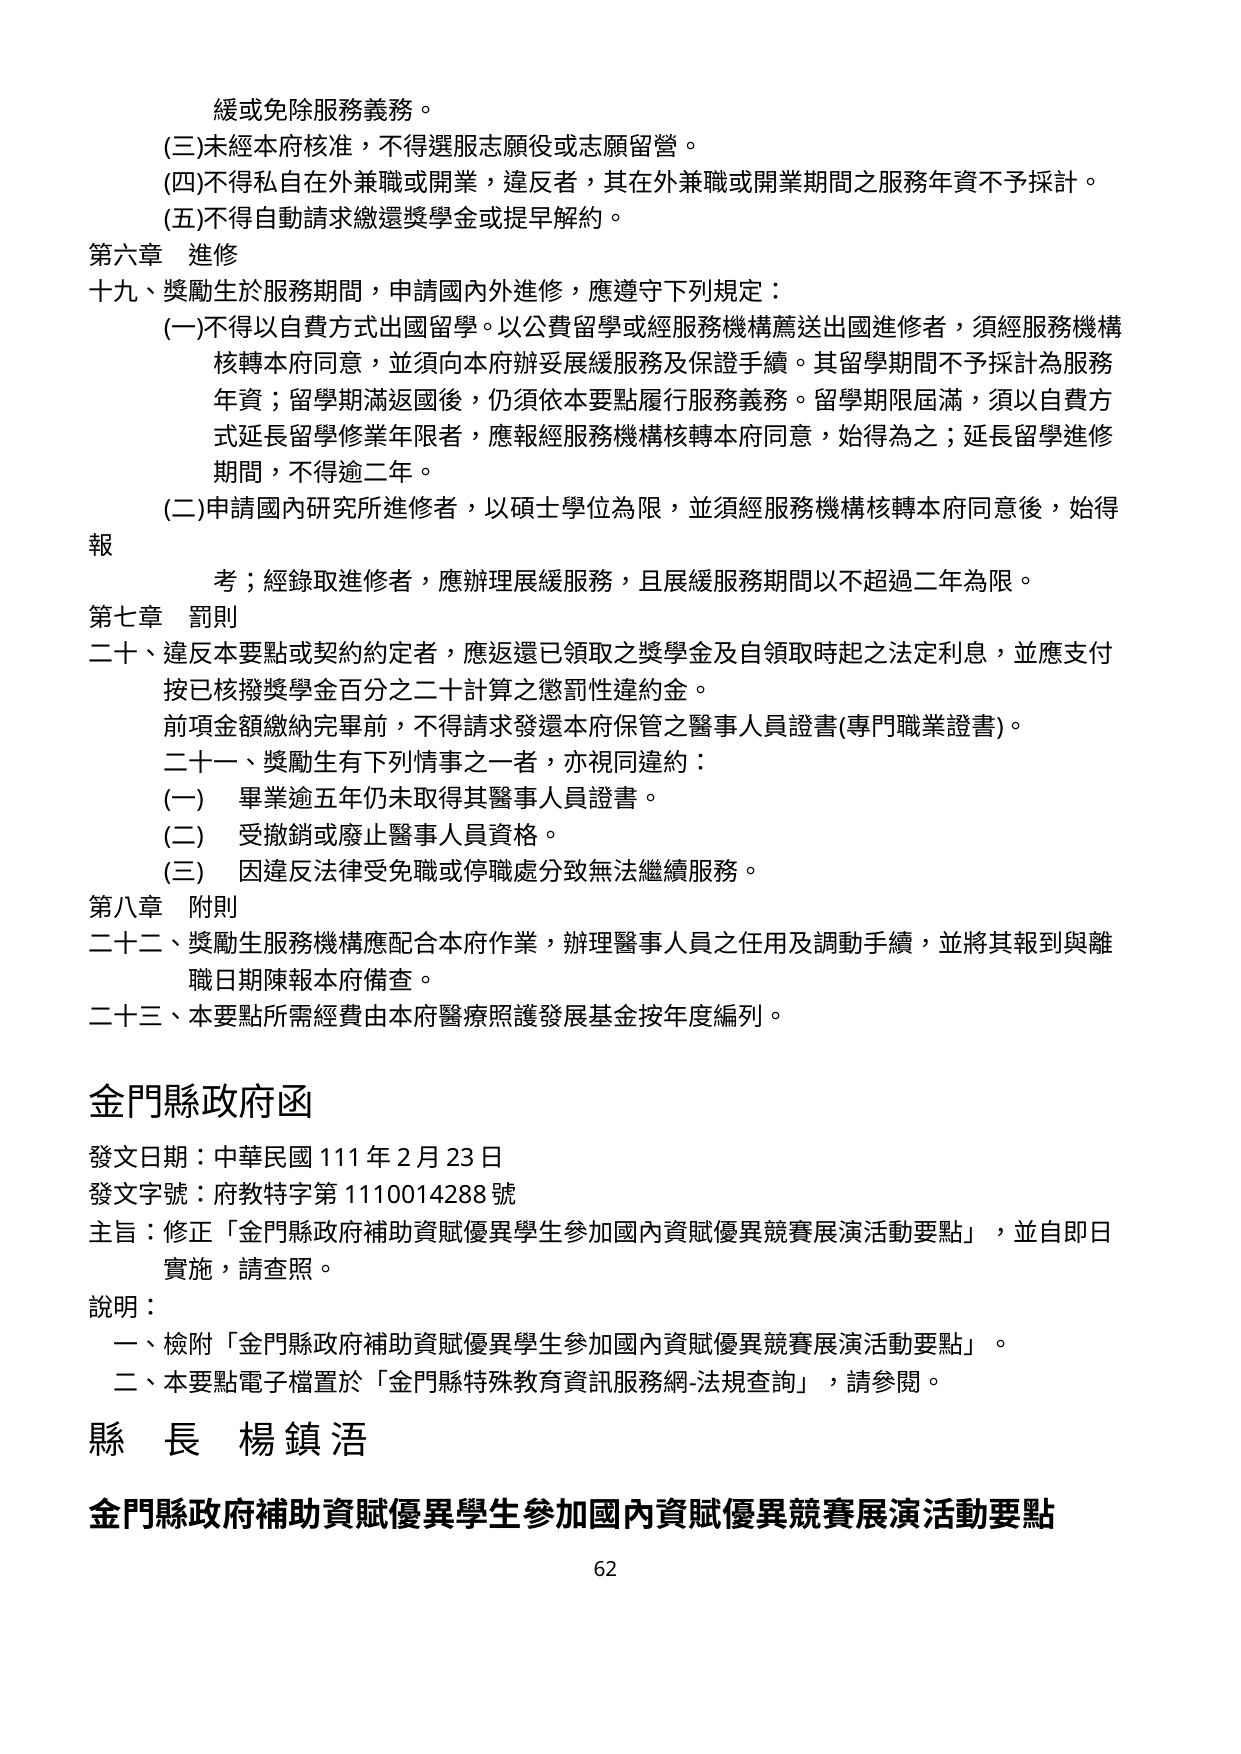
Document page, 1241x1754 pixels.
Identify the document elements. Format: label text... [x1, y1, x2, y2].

text 緩或免除服務義務。 [89, 90, 1122, 126]
text 金門縣政府補助資賦優異學生參加國內資賦優異競賽展演活動要點 [89, 1474, 1122, 1549]
text 二十三、本要點所需經費由本府醫療照護發展基金按年度編列。 [89, 996, 1122, 1033]
text 發文字號：府教特字第1110014288號 [89, 1174, 1122, 1212]
text 一、檢附「金門縣政府補助資賦優異學生參加國內資賦優異競賽展演活動要點」。 [89, 1324, 1122, 1362]
text 說明： [89, 1287, 1122, 1324]
text (一)不得以自費方式出國留學。以公費留學或經服務機構薦送出國進修者，須經服務機構 [89, 308, 1122, 344]
text 年資；留學期滿返國後，仍須依本要點履行服務義務。留學期限屆滿，須以自費方 [89, 380, 1122, 416]
text (四)不得私自在外兼職或開業，違反者，其在外兼職或開業期間之服務年資不予採計。 [89, 163, 1122, 199]
text 發文日期：中華民國111年2月23日 [89, 1137, 1122, 1174]
text (三) 因違反法律受免職或停職處分致無法繼續服務。 [89, 851, 1122, 888]
text 式延長留學修業年限者，應報經服務機構核轉本府同意，始得為之；延長留學進修 [89, 416, 1122, 453]
text (一) 畢業逾五年仍未取得其醫事人員證書。 [89, 779, 1122, 815]
text 二十一、獎勵生有下列情事之一者，亦視同違約： [89, 743, 1122, 779]
text 第七章 罰則 [89, 598, 1122, 634]
text 前項金額繳納完畢前，不得請求發還本府保管之醫事人員證書(專門職業證書)。 [89, 706, 1122, 743]
text 期間，不得逾二年。 [89, 453, 1122, 489]
text (三)未經本府核准，不得選服志願役或志願留營。 [89, 126, 1122, 163]
text (二) 受撤銷或廢止醫事人員資格。 [89, 815, 1122, 851]
text (二)申請國內研究所進修者，以碩士學位為限，並須經服務機構核轉本府同意後，始得報 [89, 489, 1122, 561]
text (五)不得自動請求繳還獎學金或提早解約。 [89, 199, 1122, 235]
text 第八章 附則 [89, 888, 1122, 924]
text 核轉本府同意，並須向本府辦妥展緩服務及保證手續。其留學期間不予採計為服務 [89, 344, 1122, 380]
text 二、本要點電子檔置於「金門縣特殊教育資訊服務網-法規查詢」，請參閱。 [89, 1362, 1122, 1399]
text 職日期陳報本府備查。 [89, 960, 1122, 996]
text 第六章 進修 [89, 235, 1122, 271]
text 二十、違反本要點或契約約定者，應返還已領取之獎學金及自領取時起之法定利息，並應支付 [89, 634, 1122, 670]
text 二十二、獎勵生服務機構應配合本府作業，辦理醫事人員之任用及調動手續，並將其報到與離 [89, 924, 1122, 960]
text 實施，請查照。 [89, 1249, 1122, 1287]
text 十九、獎勵生於服務期間，申請國內外進修，應遵守下列規定： [89, 271, 1122, 308]
text 金門縣政府函 [89, 1062, 1122, 1137]
text 按已核撥獎學金百分之二十計算之懲罰性違約金。 [89, 670, 1122, 706]
text 考；經錄取進修者，應辦理展緩服務，且展緩服務期間以不超過二年為限。 [89, 561, 1122, 598]
text 縣 長 楊 鎮 浯 [89, 1399, 1122, 1474]
text 主旨：修正「金門縣政府補助資賦優異學生參加國內資賦優異競賽展演活動要點」，並自即日 [89, 1212, 1122, 1249]
